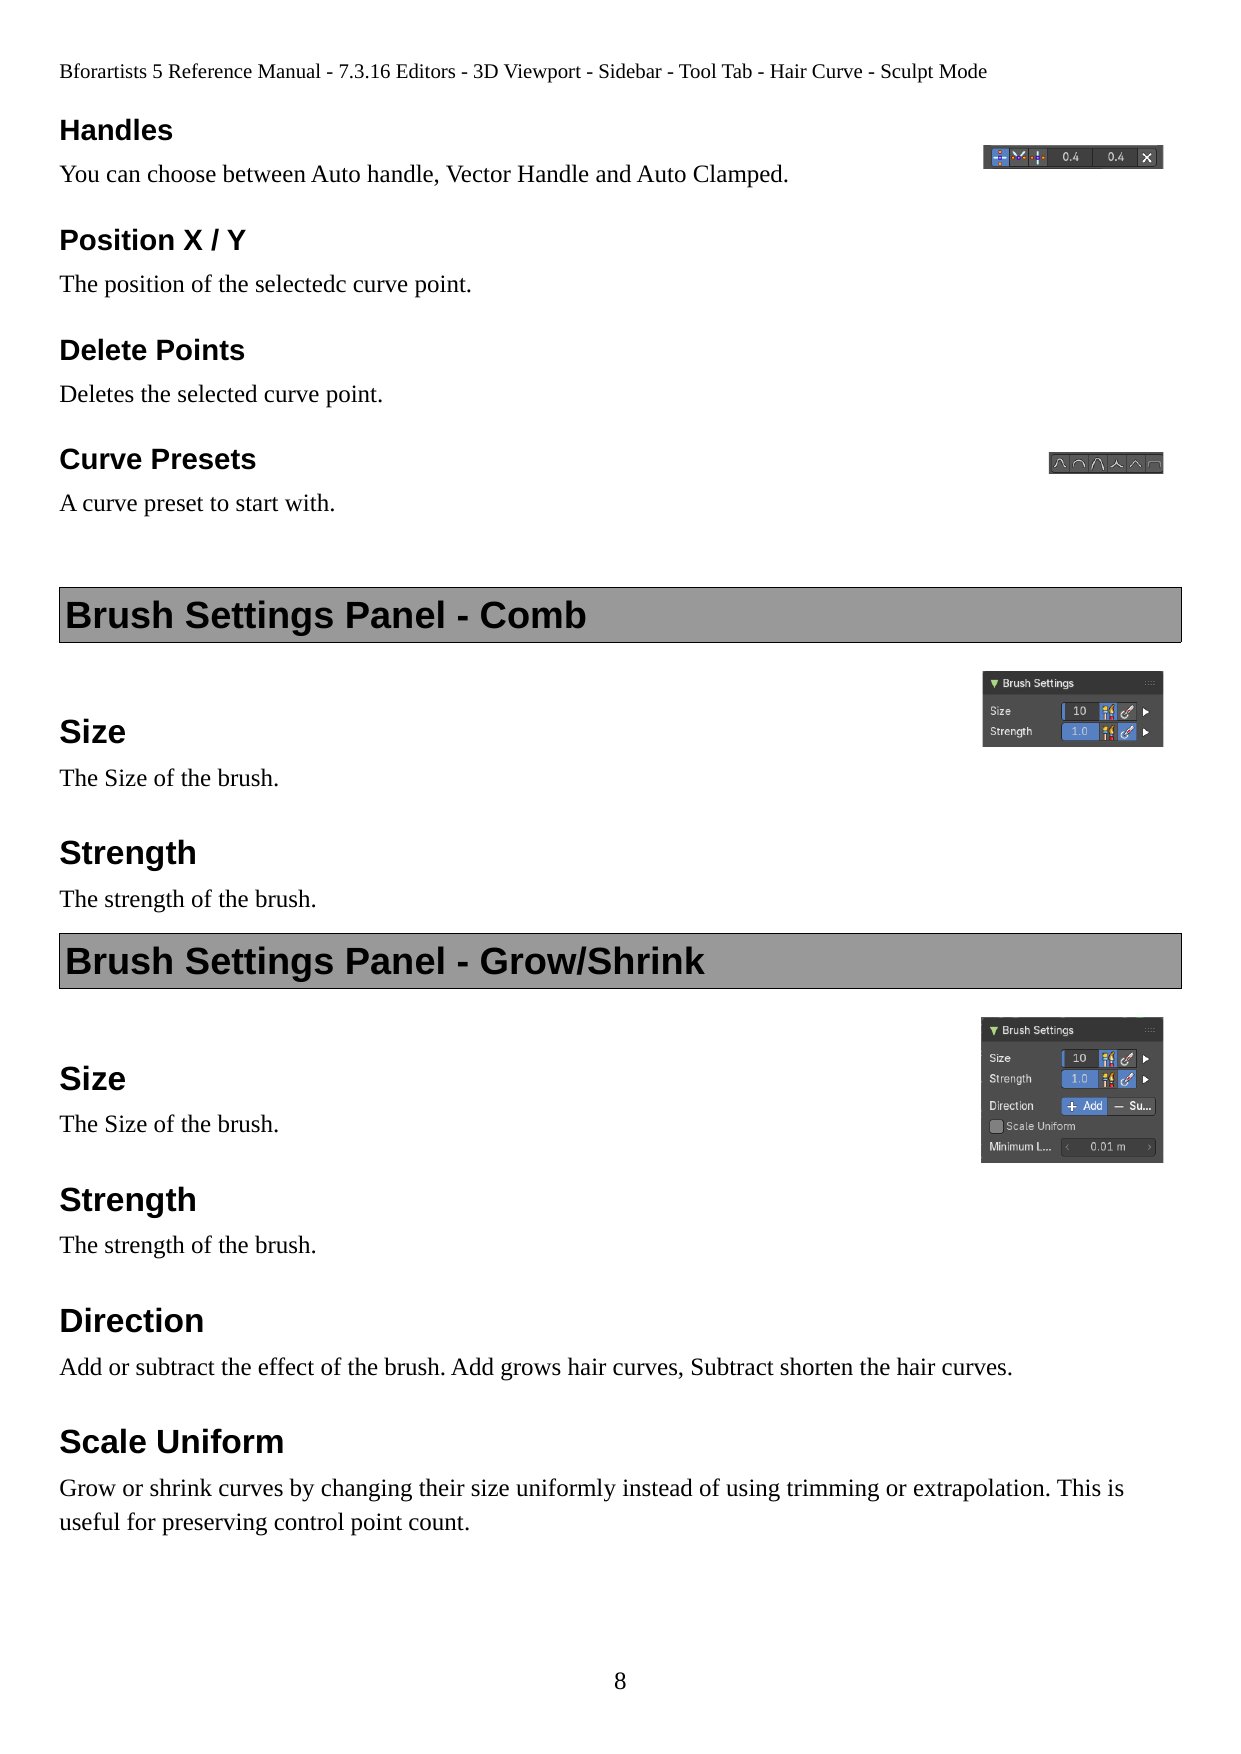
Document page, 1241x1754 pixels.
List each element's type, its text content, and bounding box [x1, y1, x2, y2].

subtitle [1164, 1058, 1181, 1097]
subtitle Size [59, 712, 1181, 751]
text [1164, 1109, 1181, 1138]
text Deletes the selected curve point. [59, 379, 1181, 407]
text The Size of the brush. [59, 1109, 981, 1138]
table_header Brush Settings Panel - Grow/Shrink [60, 934, 1181, 988]
text The strength of the brush. [59, 1231, 1181, 1259]
picture [1048, 452, 1164, 474]
text The strength of the brush. [59, 884, 1181, 913]
picture [982, 671, 1164, 747]
text Grow or shrink curves by changing their size uniformly instead of using trimming or extrapolation. This is useful for preserving control point count. [59, 1473, 1181, 1536]
text You can choose between Auto handle, Vector Handle and Auto Clamped. [59, 159, 1181, 188]
table_header Brush Settings Panel - Comb [60, 588, 1181, 642]
subtitle Direction [59, 1300, 1181, 1339]
subtitle Curve Presets [59, 442, 1181, 476]
subtitle Handles [59, 113, 1181, 146]
subtitle Position X / Y [59, 222, 1181, 256]
subtitle Size [59, 1058, 981, 1097]
text A curve preset to start with. [59, 488, 1181, 517]
subtitle Strength [59, 833, 1181, 872]
subtitle Scale Uniform [59, 1421, 1181, 1460]
picture [983, 145, 1164, 169]
text Add or subtract the effect of the brush. Add grows hair curves, Subtract shorten the hair curves. [59, 1352, 1181, 1380]
subtitle Strength [59, 1179, 1181, 1218]
text The Size of the brush. [59, 763, 1181, 792]
text The position of the selectedc curve point. [59, 269, 1181, 297]
picture [981, 1017, 1164, 1163]
subtitle Delete Points [59, 332, 1181, 366]
